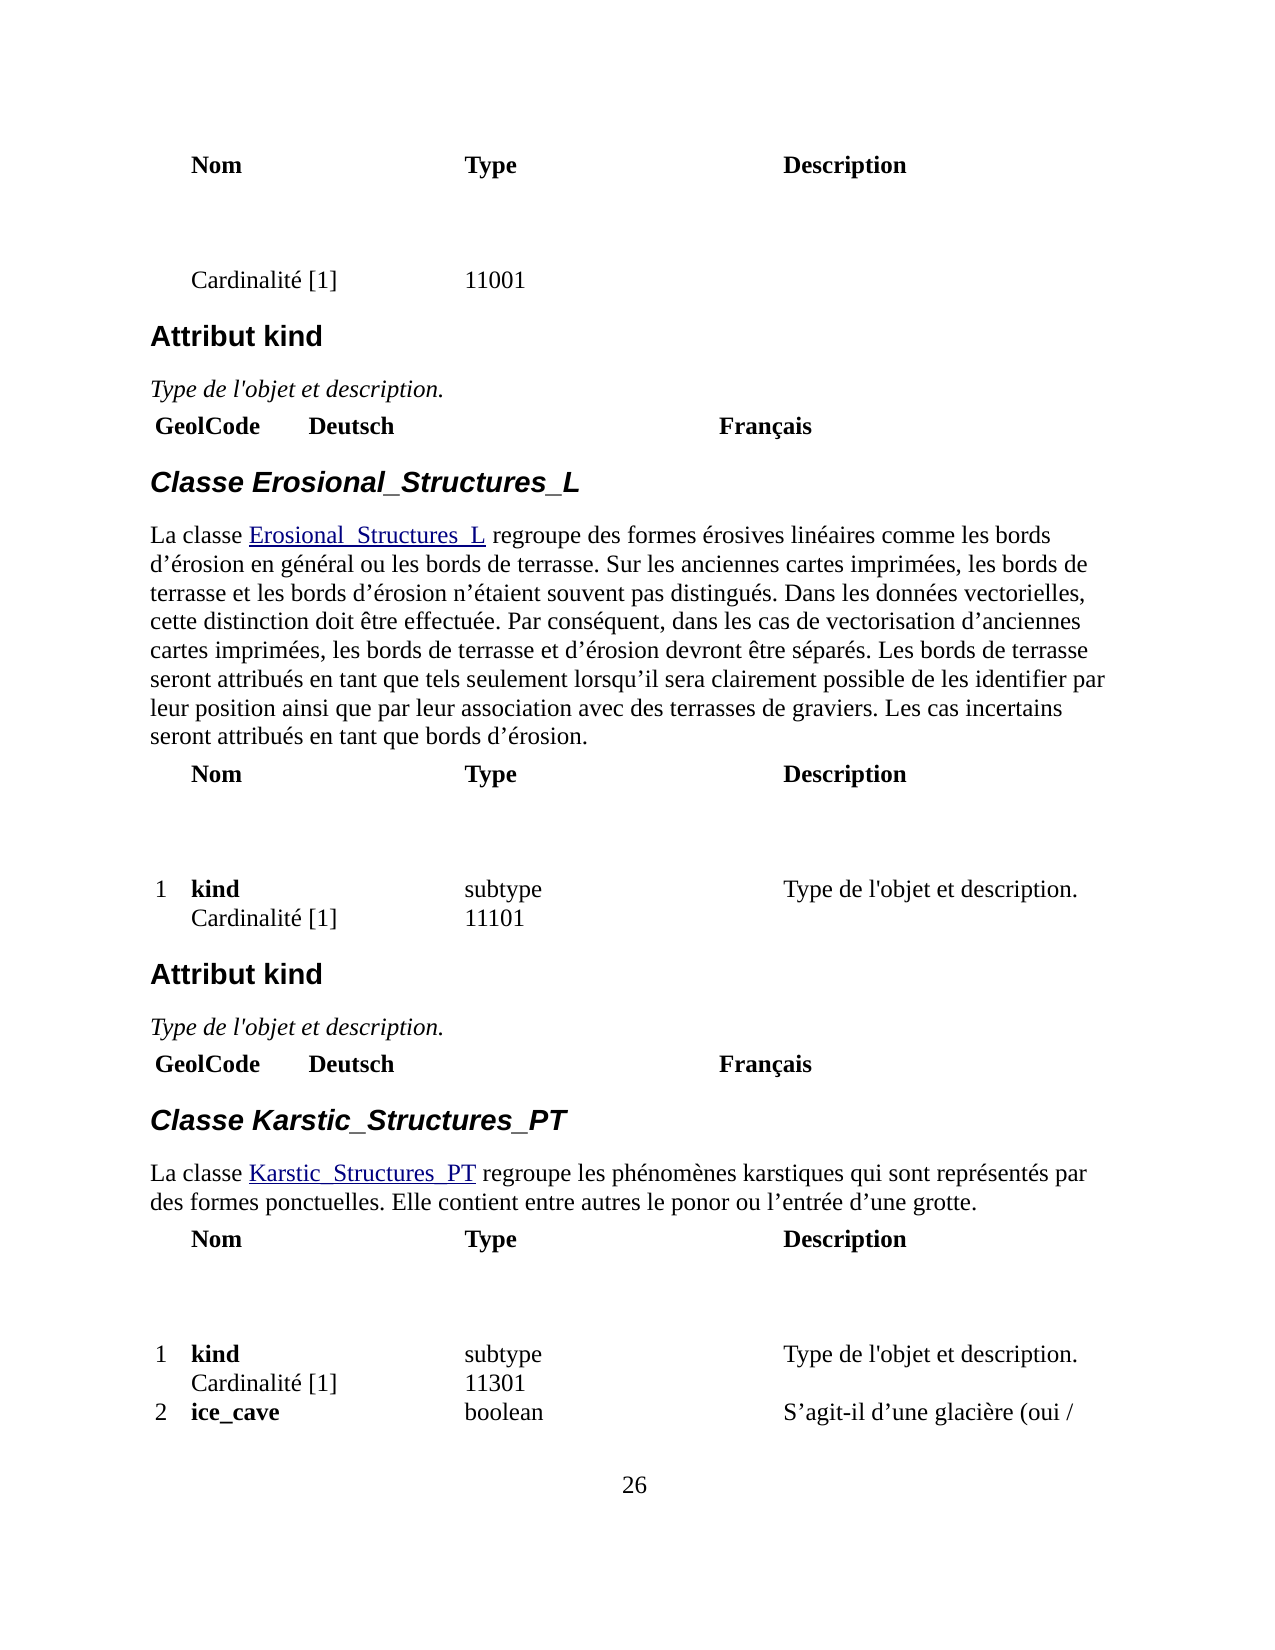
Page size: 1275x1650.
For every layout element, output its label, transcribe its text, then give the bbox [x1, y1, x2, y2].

table_cell Cardinalité [1] [186, 265, 460, 294]
table_header Type [460, 150, 779, 265]
table_cell 2 [150, 1397, 186, 1426]
table_cell [150, 265, 186, 294]
text Type de l'objet et description. [150, 374, 1125, 402]
table_cell subtype [460, 874, 779, 903]
table_header Deutsch [304, 411, 714, 440]
table_cell 11001 [460, 265, 779, 294]
table_cell subtype [460, 1340, 779, 1368]
table_cell 1 [150, 1340, 186, 1368]
subtitle Classe Karstic_Structures_PT [150, 1103, 1125, 1137]
table_header Type [460, 759, 779, 874]
table_cell Cardinalité [1] [186, 1368, 460, 1397]
table_cell [779, 265, 1125, 294]
table_header Nom [186, 759, 460, 874]
table_cell 11101 [460, 903, 779, 932]
table_header Description [779, 759, 1125, 874]
table_cell [150, 903, 186, 932]
table_cell S’agit-il d’une glacière (oui / [779, 1397, 1125, 1426]
table_cell 11301 [460, 1368, 779, 1397]
table_header [150, 1225, 186, 1339]
table_cell Cardinalité [1] [186, 903, 460, 932]
table_cell [779, 1368, 1125, 1397]
table_cell kind [186, 1340, 460, 1368]
text La classe Erosional_Structures_L regroupe des formes érosives linéaires comme les bords d’érosion en général ou les bords de terrasse. Sur les anciennes cartes imprimées, les bords de terrasse et les bords d’érosion n’étaient souvent pas distingués. Dans les données vectorielles, cette distinction doit être effectuée. Par conséquent, dans les cas de vectorisation d’anciennes cartes imprimées, les bords de terrasse et d’érosion devront être séparés. Les bords de terrasse seront attribués en tant que tels seulement lorsqu’il sera clairement possible de les identifier par leur position ainsi que par leur association avec des terrasses de graviers. Les cas incertains seront attribués en tant que bords d’érosion. [150, 520, 1125, 750]
table_header [150, 759, 186, 874]
table_header Description [779, 150, 1125, 265]
table_header GeolCode [150, 411, 304, 440]
table_header Français [714, 1049, 1125, 1078]
table_header Nom [186, 1225, 460, 1339]
table_header Deutsch [304, 1049, 714, 1078]
table_cell [779, 903, 1125, 932]
subtitle Classe Erosional_Structures_L [150, 465, 1125, 499]
subtitle Attribut kind [150, 319, 1125, 352]
table_header Description [779, 1225, 1125, 1339]
table_cell Type de l'objet et description. [779, 874, 1125, 903]
table_cell kind [186, 874, 460, 903]
table_cell ice_cave [186, 1397, 460, 1426]
table_header Nom [186, 150, 460, 265]
table_cell boolean [460, 1397, 779, 1426]
table_header GeolCode [150, 1049, 304, 1078]
table_header Type [460, 1225, 779, 1339]
table_cell 1 [150, 874, 186, 903]
table_header Français [714, 411, 1125, 440]
table_header [150, 150, 186, 265]
table_cell [150, 1368, 186, 1397]
table_cell Type de l'objet et description. [779, 1340, 1125, 1368]
subtitle Attribut kind [150, 957, 1125, 990]
text Type de l'objet et description. [150, 1012, 1125, 1040]
text La classe Karstic_Structures_PT regroupe les phénomènes karstiques qui sont représentés par des formes ponctuelles. Elle contient entre autres le ponor ou l’entrée d’une grotte. [150, 1158, 1125, 1216]
